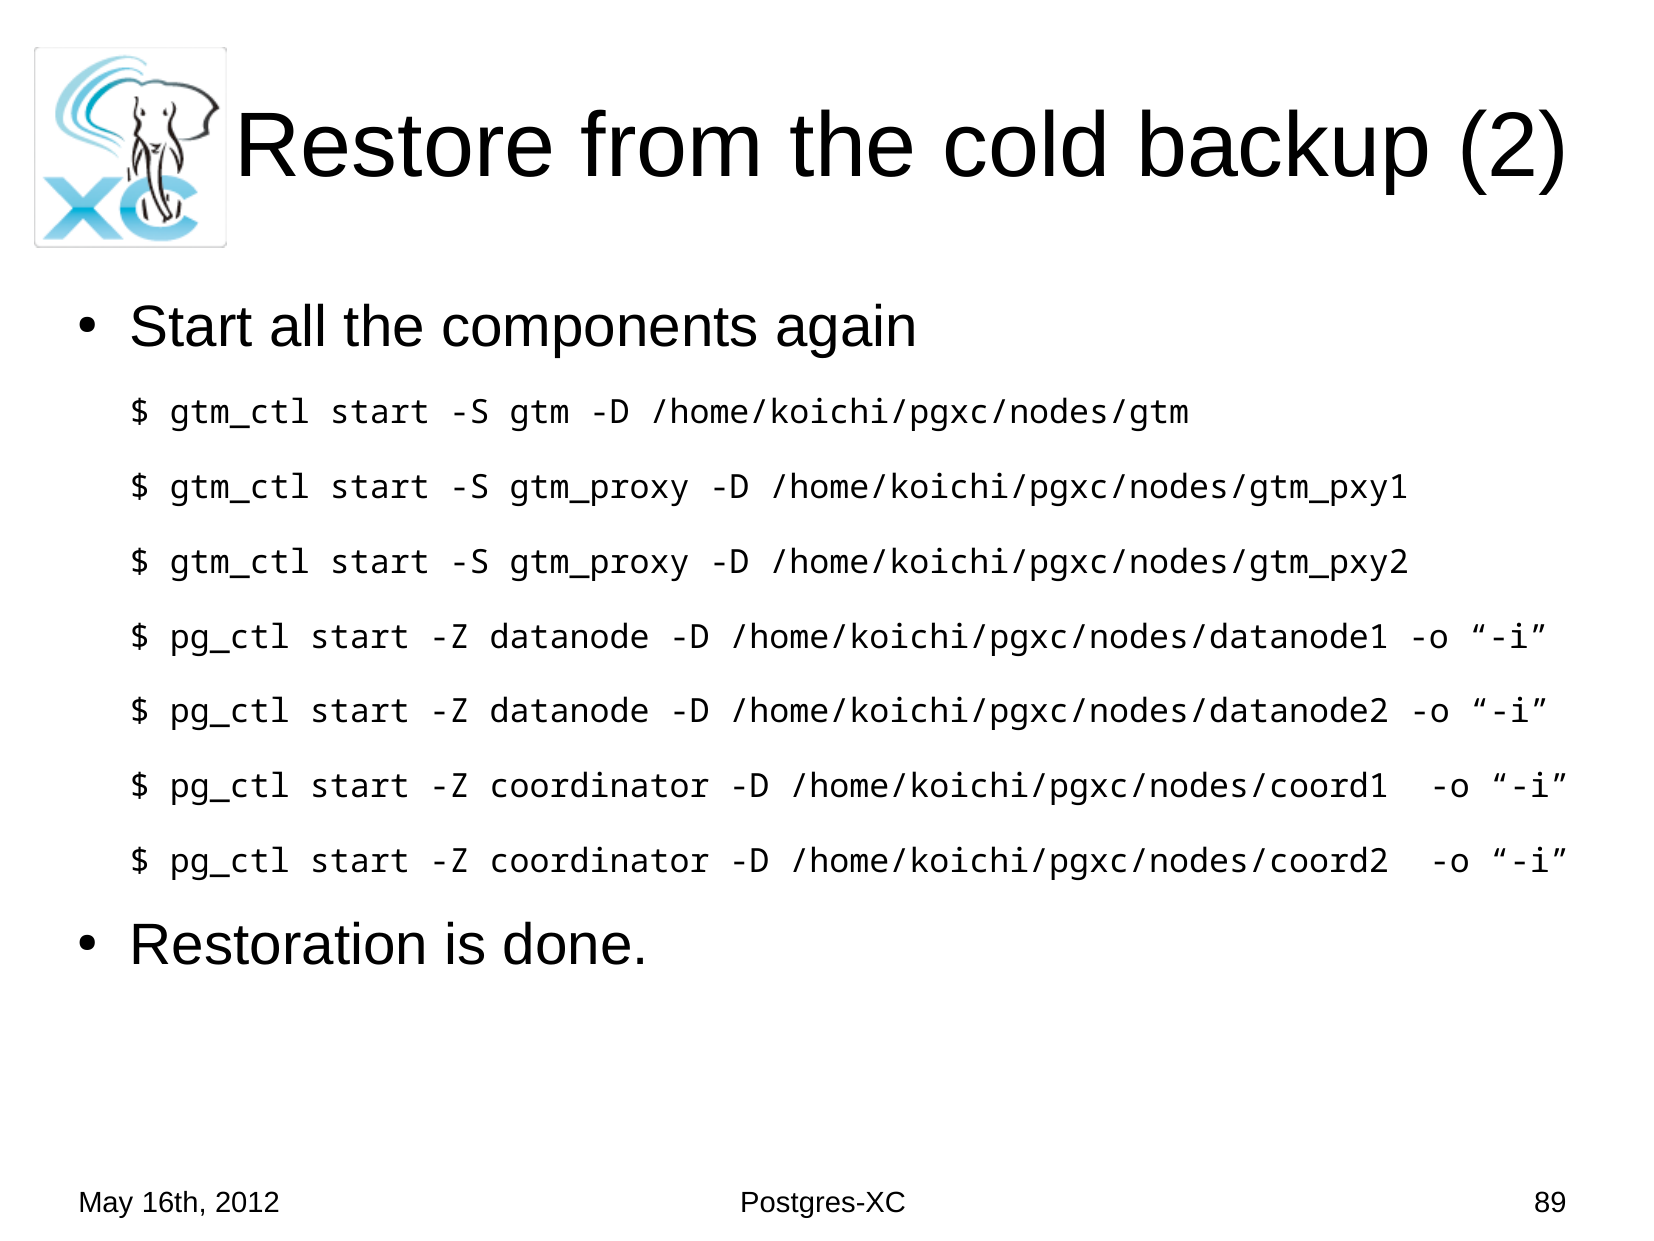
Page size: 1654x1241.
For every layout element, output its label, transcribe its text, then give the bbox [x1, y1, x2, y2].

title Restore from the cold backup (2) [234, 40, 1599, 248]
picture [34, 47, 227, 248]
list Start all the components again $ gtm_ctl start -S gtm -D /home/koichi/pgxc/nodes/gtm $ gtm_ctl start -S gtm_proxy -D /home/koichi/pgxc/nodes/gtm_pxy1 $ gtm_ctl start -S gtm_proxy -D /home/koichi/pgxc/nodes/gtm_pxy2 $ pg_ctl start -Z datanode -D /home/koichi/pgxc/nodes/datanode1 -o “-i” $ pg_ctl start -Z datanode -D /home/koichi/pgxc/nodes/datanode2 -o “-i” $ pg_ctl start -Z coordinator -D /home/koichi/pgxc/nodes/coord1 -o “-i” $ pg_ctl start -Z coordinator -D /home/koichi/pgxc/nodes/coord2 -o “-i” Restoration is done. [59, 293, 1579, 1113]
